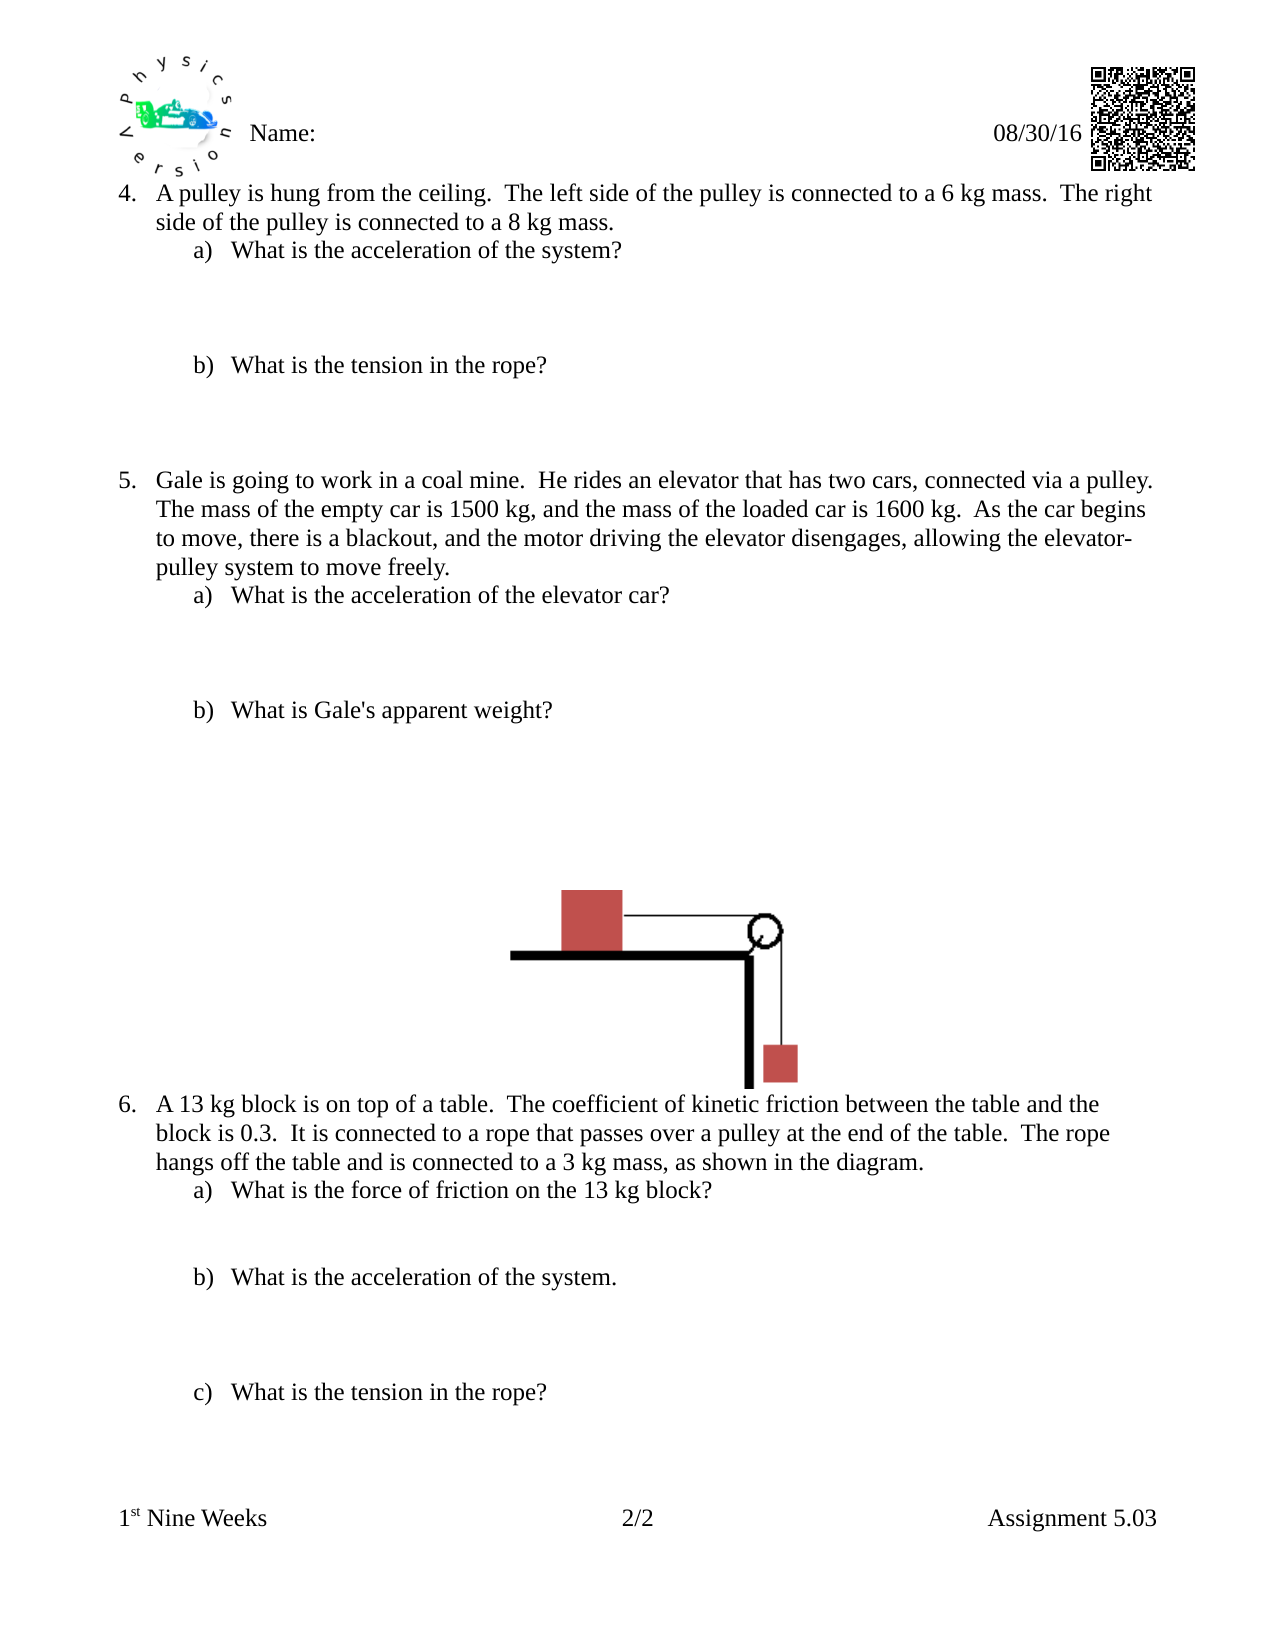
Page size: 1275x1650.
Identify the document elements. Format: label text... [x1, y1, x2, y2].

list What is the tension in the rope? [193, 351, 1157, 379]
list What is the acceleration of the system? [193, 236, 1157, 264]
list A 13 kg block is on top of a table. The coefficient of kinetic friction between the table and the block is 0.3. It is connected to a rope that passes over a pulley at the end of the table. The rope hangs off the table and is connected to a 3 kg mass, as shown in the diagram. [118, 868, 1157, 1175]
picture [1082, 58, 1203, 179]
list Gale is going to work in a coal mine. He rides an elevator that has two cars, connected via a pulley. The mass of the empty car is 1500 kg, and the mass of the loaded car is 1600 kg. As the car begins to move, there is a blackout, and the motor driving the elevator disengages, allowing the elevator-pulley system to move freely. [118, 466, 1157, 581]
picture [119, 56, 232, 177]
list What is the force of friction on the 13 kg block? [193, 1175, 1157, 1204]
list What is the tension in the rope? [193, 1377, 1157, 1405]
list What is the acceleration of the system. [193, 1262, 1157, 1290]
picture [510, 890, 798, 1089]
list What is Gale's apparent weight? [193, 696, 1157, 724]
list A pulley is hung from the ceiling. The left side of the pulley is connected to a 6 kg mass. The right side of the pulley is connected to a 8 kg mass. [118, 176, 1157, 236]
list What is the acceleration of the elevator car? [193, 581, 1157, 609]
